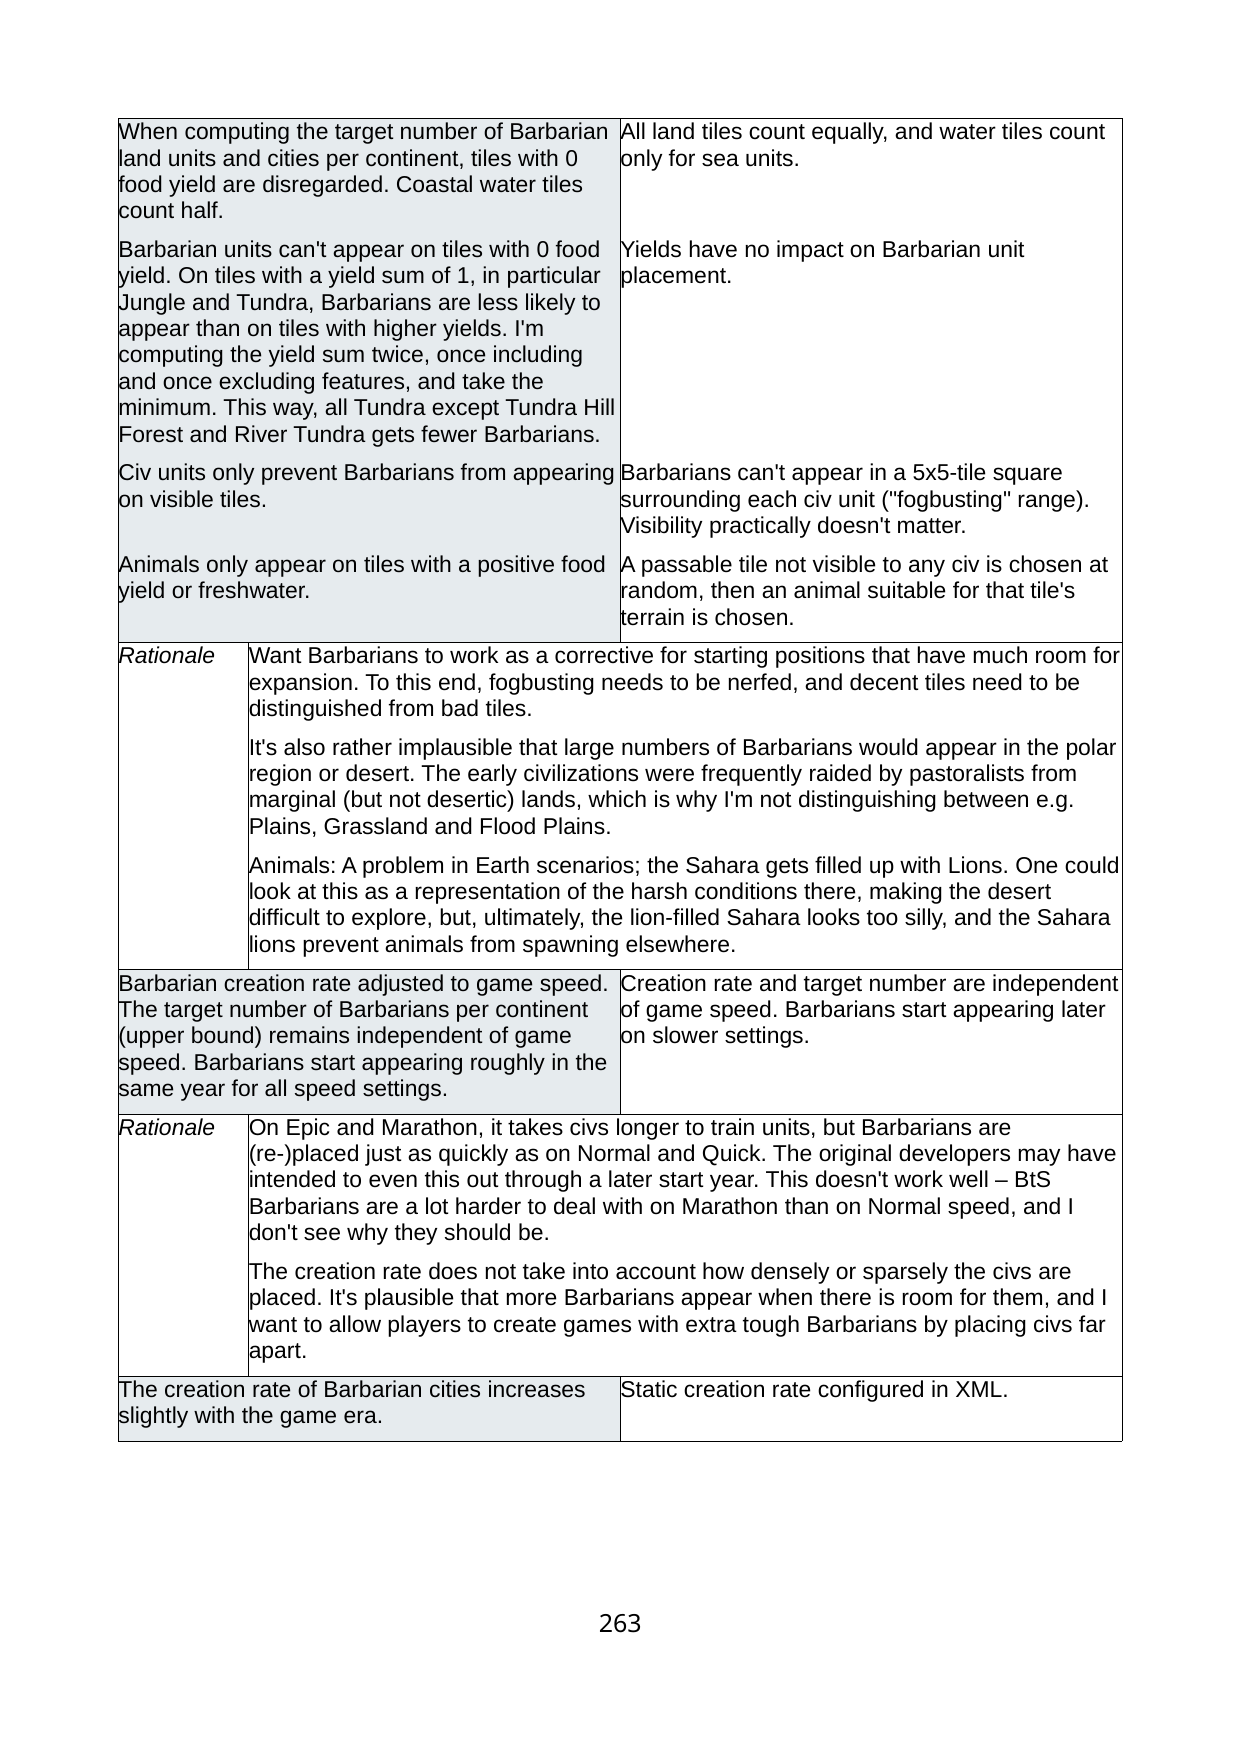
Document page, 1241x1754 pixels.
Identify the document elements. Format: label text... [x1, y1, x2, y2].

table_cell Want Barbarians to work as a corrective for starting positions that have much room for expansion. To this end, fogbusting needs to be nerfed, and decent tiles need to be distinguished from bad tiles. It's also rather implausible that large numbers of Barbarians would appear in the polar region or desert. The early civilizations were frequently raided by pastoralists from marginal (but not desertic) lands, which is why I'm not distinguishing between e.g. Plains, Grassland and Flood Plains. Animals: A problem in Earth scenarios; the Sahara gets filled up with Lions. One could look at this as a representation of the harsh conditions there, making the desert difficult to explore, but, ultimately, the lion-filled Sahara looks too silly, and the Sahara lions prevent animals from spawning elsewhere. [249, 643, 1122, 969]
table_cell When computing the target number of Barbarian land units and cities per continent, tiles with 0 food yield are disregarded. Coastal water tiles count half. Barbarian units can't appear on tiles with 0 food yield. On tiles with a yield sum of 1, in particular Jungle and Tundra, Barbarians are less likely to appear than on tiles with higher yields. I'm computing the yield sum twice, once including and once excluding features, and take the minimum. This way, all Tundra except Tundra Hill Forest and River Tundra gets fewer Barbarians. Civ units only prevent Barbarians from appearing on visible tiles. Animals only appear on tiles with a positive food yield or freshwater. [119, 119, 620, 642]
table_cell The creation rate of Barbarian cities increases slightly with the game era. [119, 1377, 620, 1441]
table_cell Rationale [119, 1115, 248, 1376]
table_cell Barbarian creation rate adjusted to game speed. The target number of Barbarians per continent (upper bound) remains independent of game speed. Barbarians start appearing roughly in the same year for all speed settings. [119, 970, 620, 1114]
table_cell Rationale [119, 643, 248, 969]
table_cell Creation rate and target number are independent of game speed. Barbarians start appearing later on slower settings. [621, 970, 1122, 1114]
table_cell All land tiles count equally, and water tiles count only for sea units. Yields have no impact on Barbarian unit placement. Barbarians can't appear in a 5x5-tile square surrounding each civ unit ("fogbusting" range). Visibility practically doesn't matter. A passable tile not visible to any civ is chosen at random, then an animal suitable for that tile's terrain is chosen. [621, 119, 1122, 642]
table_cell On Epic and Marathon, it takes civs longer to train units, but Barbarians are (re-)placed just as quickly as on Normal and Quick. The original developers may have intended to even this out through a later start year. This doesn't work well – BtS Barbarians are a lot harder to deal with on Marathon than on Normal speed, and I don't see why they should be. The creation rate does not take into account how densely or sparsely the civs are placed. It's plausible that more Barbarians appear when there is room for them, and I want to allow players to create games with extra tough Barbarians by placing civs far apart. [249, 1115, 1122, 1376]
table_cell Static creation rate configured in XML. [621, 1377, 1122, 1441]
